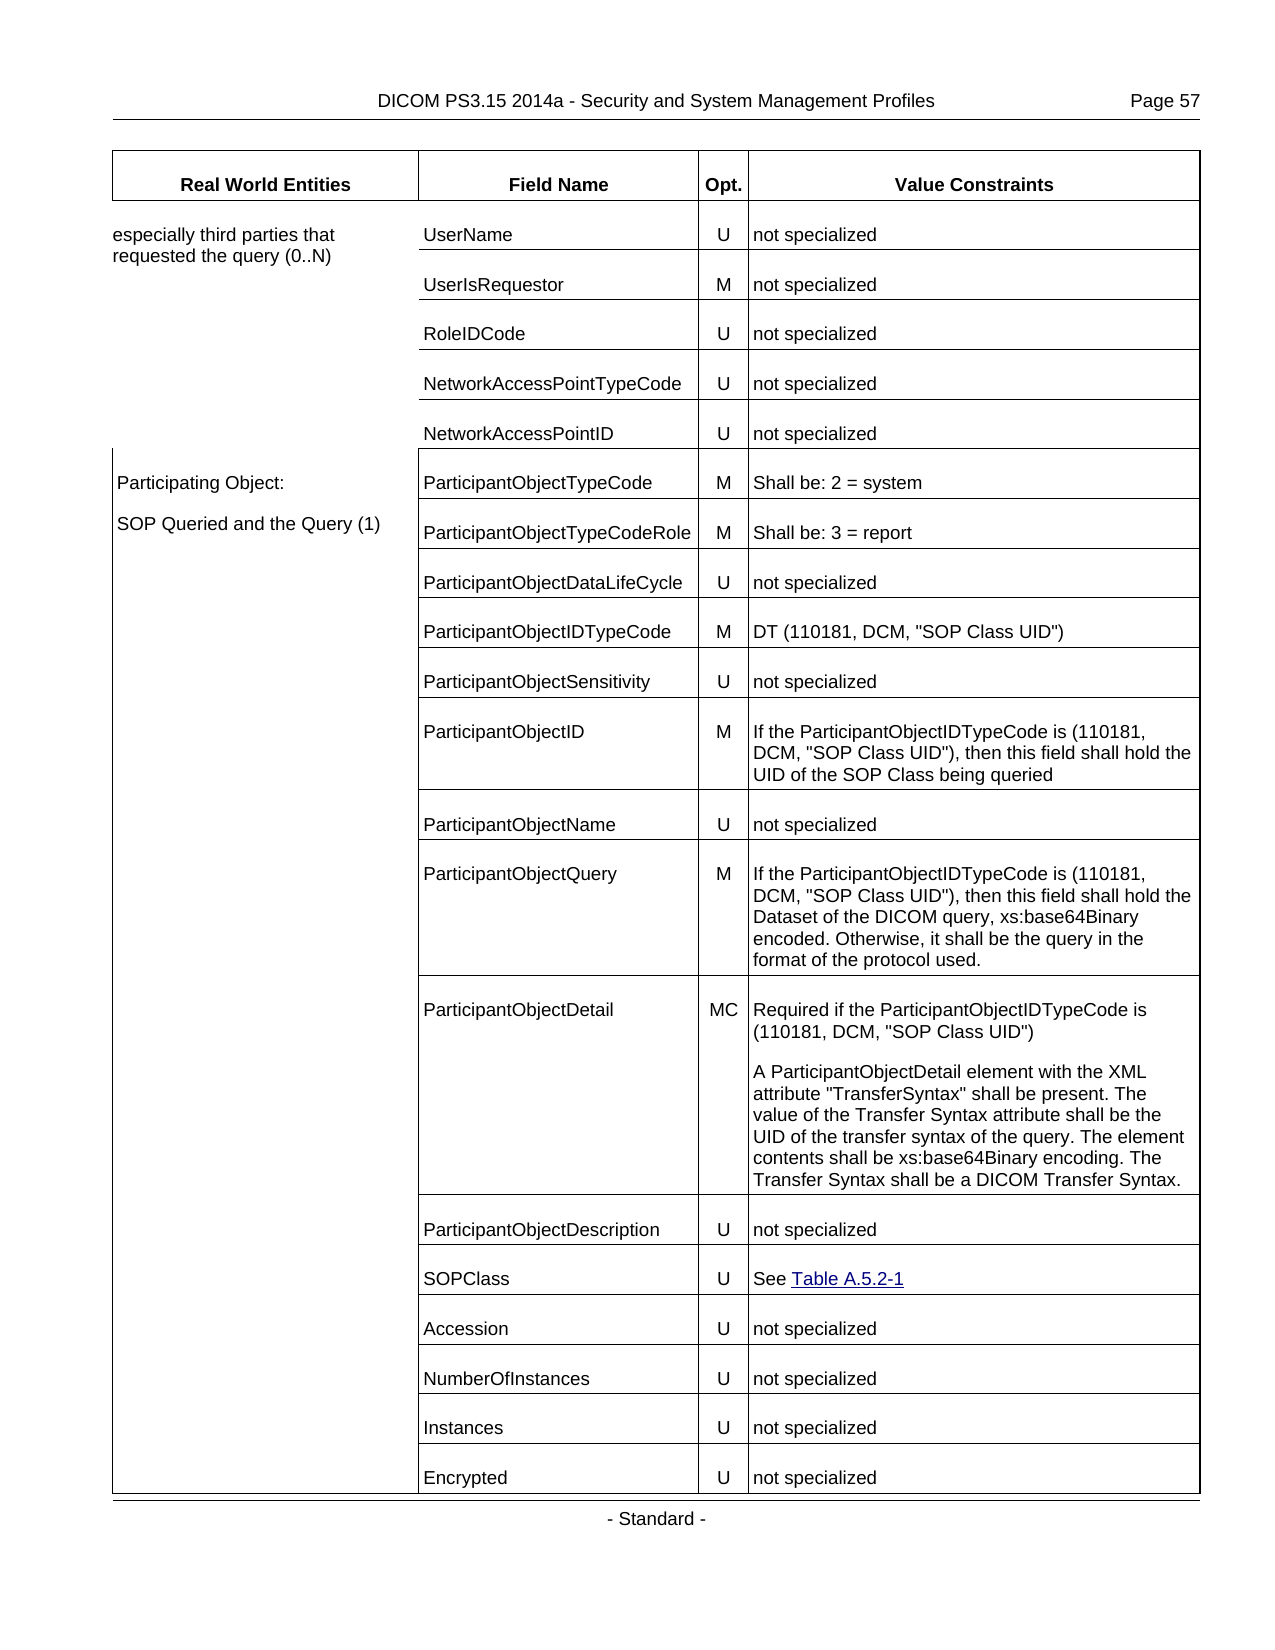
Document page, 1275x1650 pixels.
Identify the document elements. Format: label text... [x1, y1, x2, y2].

table_cell U [699, 1345, 748, 1393]
table_cell not specialized [749, 201, 1199, 249]
table_cell ParticipantObjectSensitivity [419, 648, 698, 697]
table_cell If the ParticipantObjectIDTypeCode is (110181, DCM, "SOP Class UID"), then this field shall hold the Dataset of the DICOM query, xs:base64Binary encoded. Otherwise, it shall be the query in the format of the protocol used. [749, 840, 1199, 975]
table_cell ParticipantObjectID [419, 698, 698, 789]
table_cell ParticipantObjectDescription [419, 1195, 698, 1244]
table_cell not specialized [749, 648, 1199, 697]
table_cell DT (110181, DCM, "SOP Class UID") [749, 598, 1199, 647]
table_cell U [699, 400, 748, 448]
table_cell M [699, 449, 748, 498]
table_cell UserIsRequestor [419, 250, 698, 299]
table_cell not specialized [749, 1345, 1199, 1393]
table_header Field Name [419, 151, 698, 200]
table_header Value Constraints [749, 151, 1199, 200]
table_cell UserName [419, 201, 698, 249]
table_cell not specialized [749, 549, 1199, 597]
table_cell MC [699, 976, 748, 1194]
table_cell Accession [419, 1295, 698, 1343]
table_cell U [699, 201, 748, 249]
table_cell U [699, 1245, 748, 1294]
table_cell NetworkAccessPointID [419, 400, 698, 448]
table_cell ParticipantObjectName [419, 790, 698, 839]
table_cell U [699, 1195, 748, 1244]
table_cell ParticipantObjectDataLifeCycle [419, 549, 698, 597]
table_cell ParticipantObjectTypeCode [419, 449, 698, 498]
table_cell not specialized [749, 790, 1199, 839]
table_header Real World Entities [113, 151, 418, 200]
table_cell NetworkAccessPointTypeCode [419, 350, 698, 398]
table_cell Shall be: 2 = system [749, 449, 1199, 498]
table_cell not specialized [749, 1295, 1199, 1343]
table_cell M [699, 499, 748, 547]
table_cell ParticipantObjectDetail [419, 976, 698, 1194]
table_cell If the ParticipantObjectIDTypeCode is (110181, DCM, "SOP Class UID"), then this field shall hold the UID of the SOP Class being queried [749, 698, 1199, 789]
table_cell not specialized [749, 1195, 1199, 1244]
table_cell not specialized [749, 400, 1199, 448]
table_cell Instances [419, 1394, 698, 1443]
table_cell not specialized [749, 1394, 1199, 1443]
table_cell M [699, 840, 748, 975]
table_cell U [699, 790, 748, 839]
table_cell ParticipantObjectTypeCodeRole [419, 499, 698, 547]
table_cell U [699, 1444, 748, 1492]
table_cell not specialized [749, 1444, 1199, 1492]
table_cell Shall be: 3 = report [749, 499, 1199, 547]
table_cell Encrypted [419, 1444, 698, 1492]
table_cell M [699, 598, 748, 647]
table_cell RoleIDCode [419, 300, 698, 349]
table_cell U [699, 549, 748, 597]
table_cell SOPClass [419, 1245, 698, 1294]
table_cell not specialized [749, 350, 1199, 398]
table_cell M [699, 250, 748, 299]
table_cell Participating Object: SOP Queried and the Query (1) [113, 448, 418, 1492]
table_cell not specialized [749, 250, 1199, 299]
table_cell ParticipantObjectQuery [419, 840, 698, 975]
table_cell Required if the ParticipantObjectIDTypeCode is (110181, DCM, "SOP Class UID") A ParticipantObjectDetail element with the XML attribute "TransferSyntax" shall be present. The value of the Transfer Syntax attribute shall be the UID of the transfer syntax of the query. The element contents shall be xs:base64Binary encoding. The Transfer Syntax shall be a DICOM Transfer Syntax. [749, 976, 1199, 1194]
table_header Opt. [699, 151, 748, 200]
table_cell U [699, 1394, 748, 1443]
table_cell ParticipantObjectIDTypeCode [419, 598, 698, 647]
table_cell See Table A.5.2-1 [749, 1245, 1199, 1294]
table_cell U [699, 300, 748, 349]
table_cell U [699, 350, 748, 398]
table_cell not specialized [749, 300, 1199, 349]
table_cell U [699, 648, 748, 697]
table_cell M [699, 698, 748, 789]
table_cell U [699, 1295, 748, 1343]
table_cell NumberOfInstances [419, 1345, 698, 1393]
